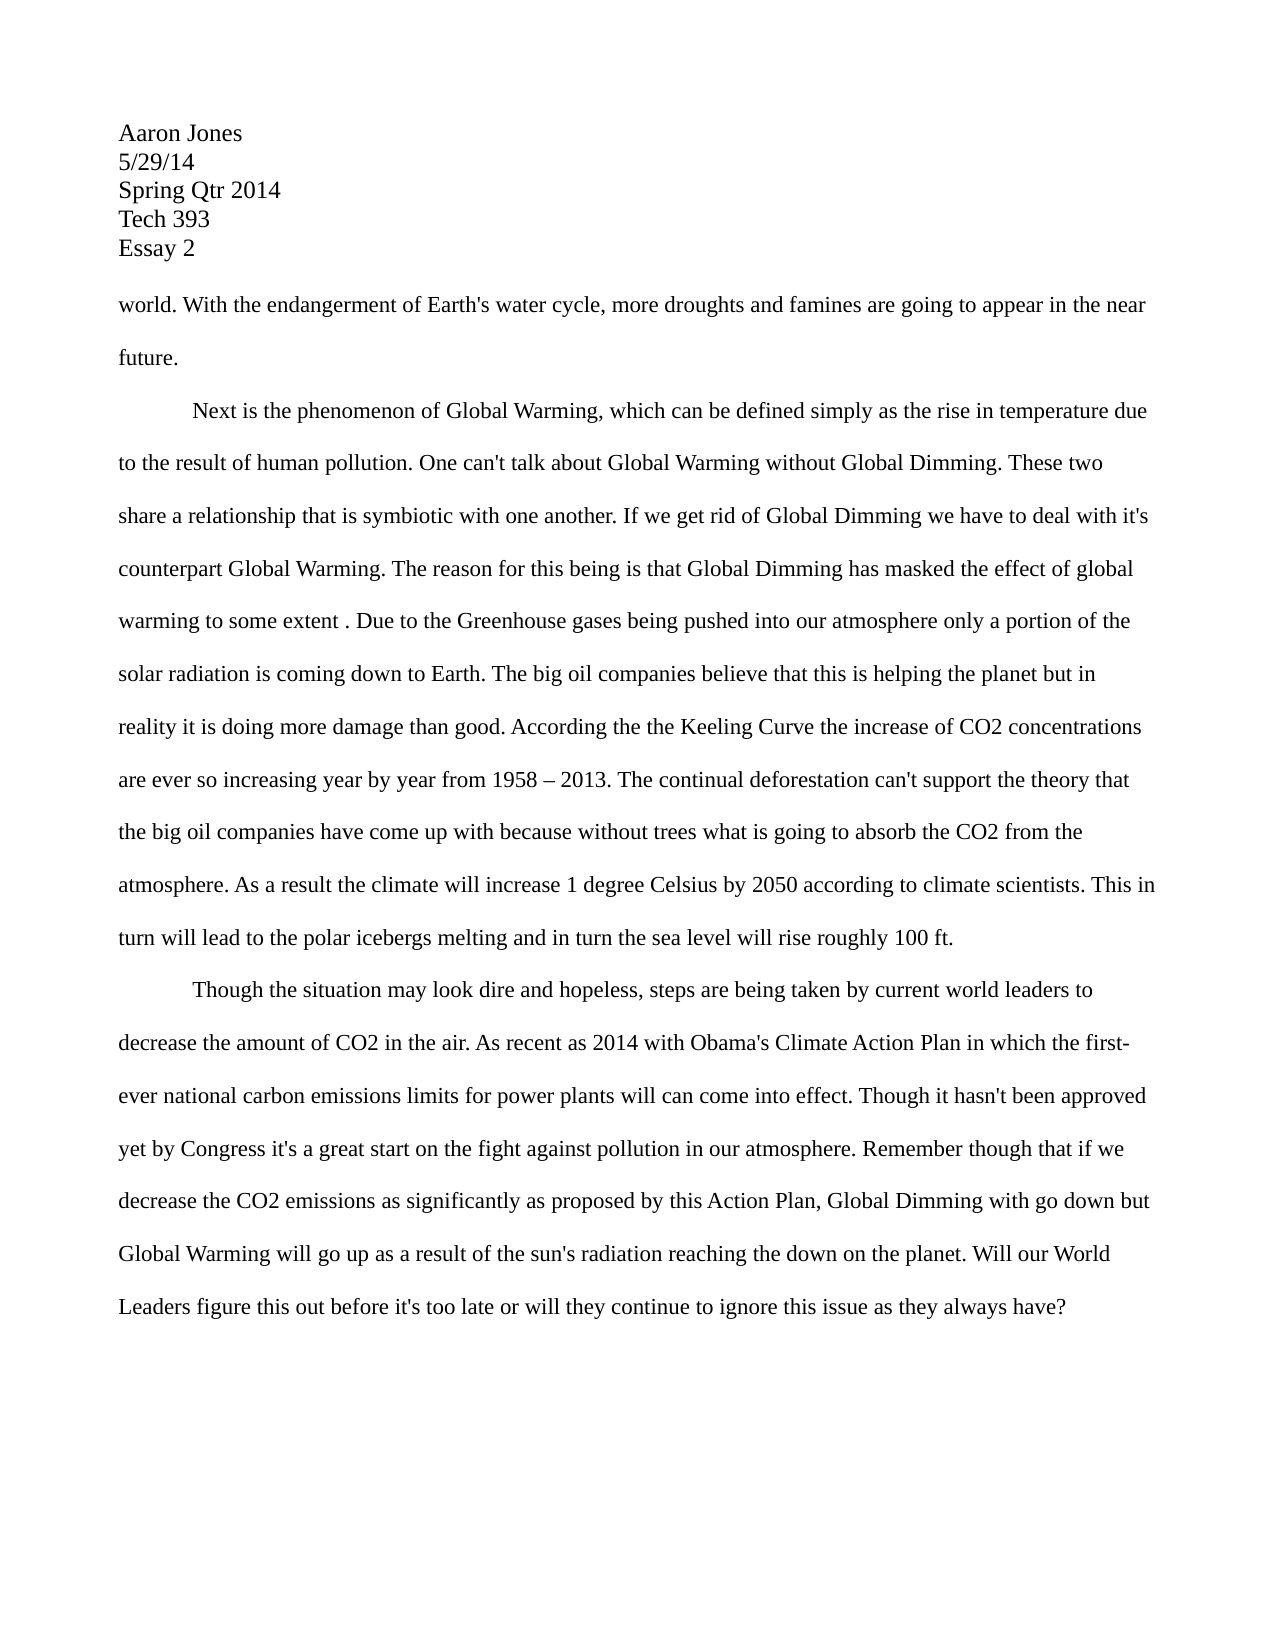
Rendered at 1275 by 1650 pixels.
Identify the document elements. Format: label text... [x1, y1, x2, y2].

text Next is the phenomenon of Global Warming, which can be defined simply as the rise in temperature due to the result of human pollution. One can't talk about Global Warming without Global Dimming. These two share a relationship that is symbiotic with one another. If we get rid of Global Dimming we have to deal with it's counterpart Global Warming. The reason for this being is that Global Dimming has masked the effect of global warming to some extent . Due to the Greenhouse gases being pushed into our atmosphere only a portion of the solar radiation is coming down to Earth. The big oil companies believe that this is helping the planet but in reality it is doing more damage than good. According the the Keeling Curve the increase of CO2 concentrations are ever so increasing year by year from 1958 – 2013. The continual deforestation can't support the theory that the big oil companies have come up with because without trees what is going to absorb the CO2 from the atmosphere. As a result the climate will increase 1 degree Celsius by 2050 according to climate scientists. This in turn will lead to the polar icebergs melting and in turn the sea level will rise roughly 100 ft. [118, 397, 1157, 950]
text Though the situation may look dire and hopeless, steps are being taken by current world leaders to decrease the amount of CO2 in the air. As recent as 2014 with Obama's Climate Action Plan in which the first-ever national carbon emissions limits for power plants will can come into effect. Though it hasn't been approved yet by Congress it's a great start on the fight against pollution in our atmosphere. Remember though that if we decrease the CO2 emissions as significantly as proposed by this Action Plan, Global Dimming with go down but Global Warming will go up as a result of the sun's radiation reaching the down on the planet. Will our World Leaders figure this out before it's too late or will they continue to ignore this issue as they always have? [118, 977, 1157, 1319]
text world. With the endangerment of Earth's water cycle, more droughts and famines are going to appear in the near future. [118, 291, 1157, 370]
